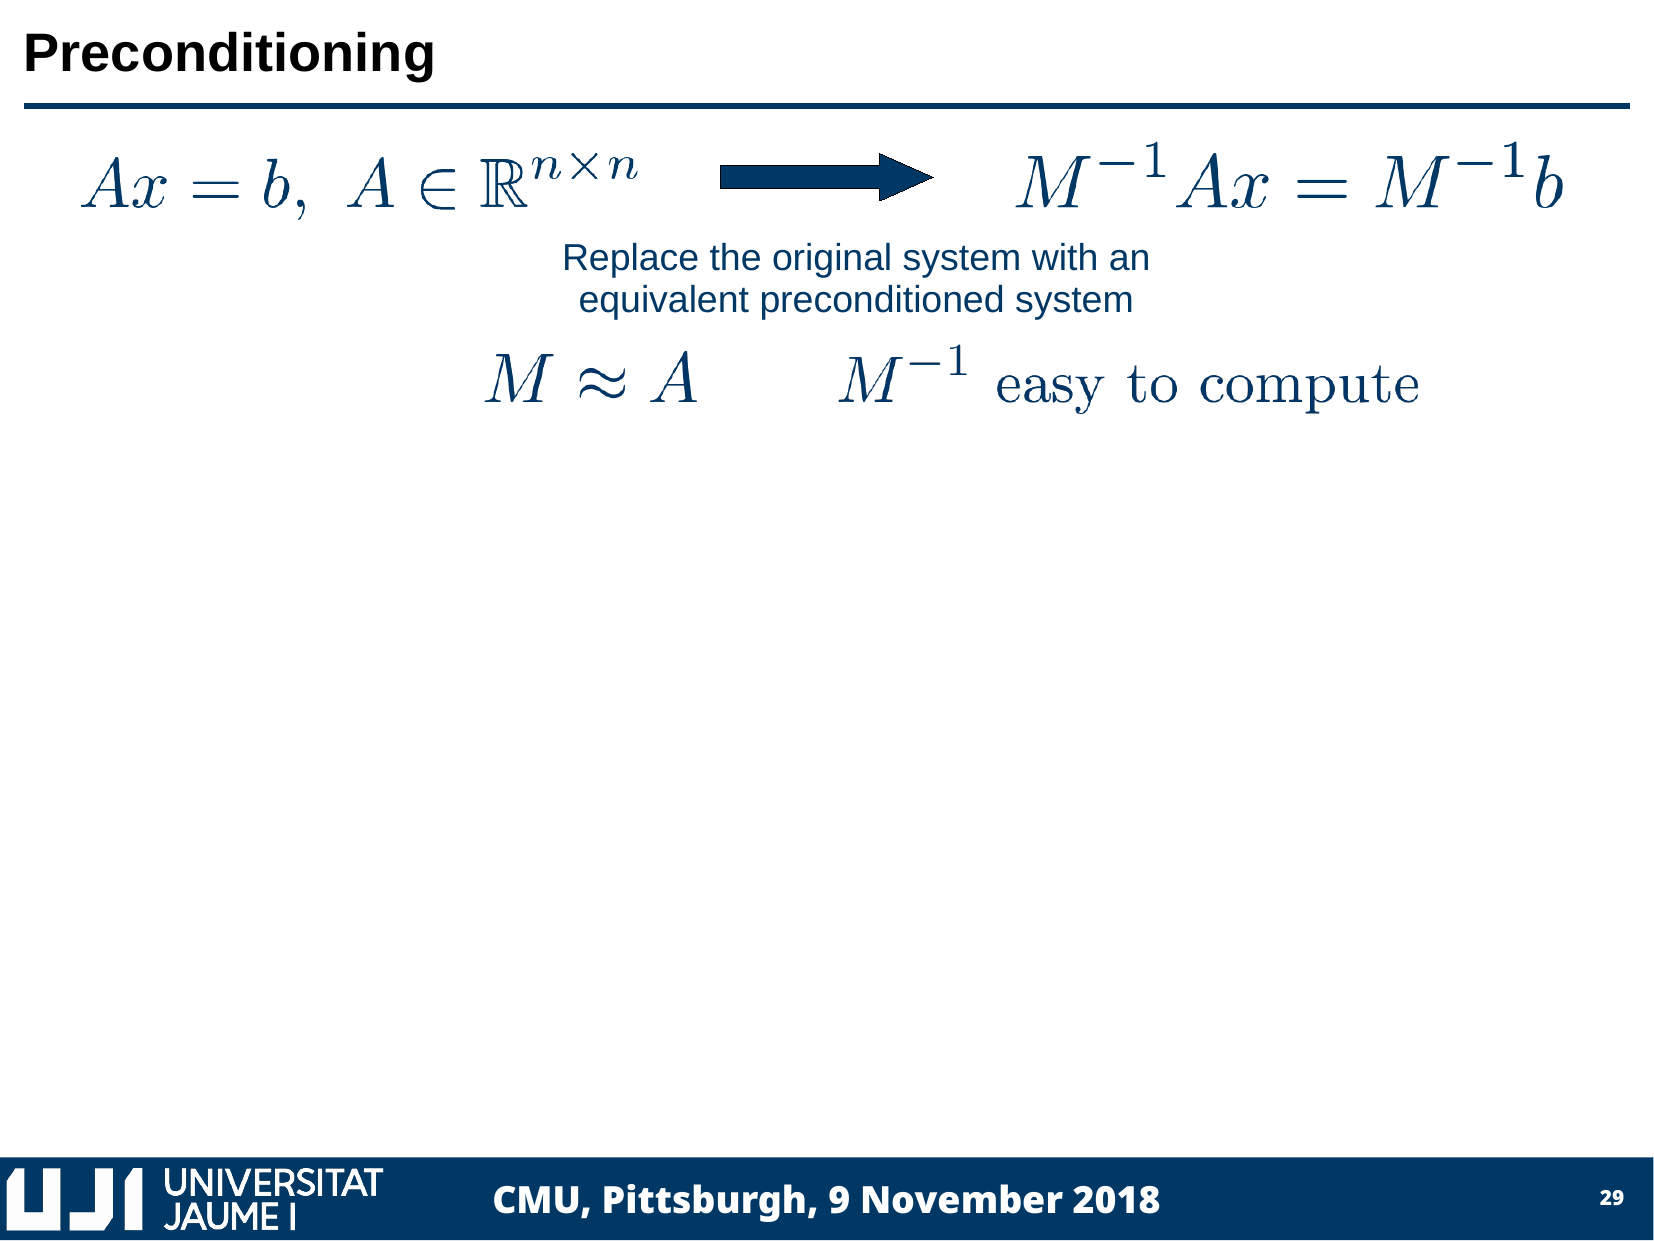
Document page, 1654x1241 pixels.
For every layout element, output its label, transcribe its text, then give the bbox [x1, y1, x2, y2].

picture [1015, 141, 1563, 208]
picture [81, 153, 638, 220]
picture [838, 344, 1418, 414]
picture [484, 351, 697, 402]
text_box [720, 153, 934, 201]
list Replace the original system with an equivalent preconditioned system [437, 236, 1205, 343]
picture [0, 1158, 390, 1241]
title Preconditioning [23, 0, 1630, 107]
